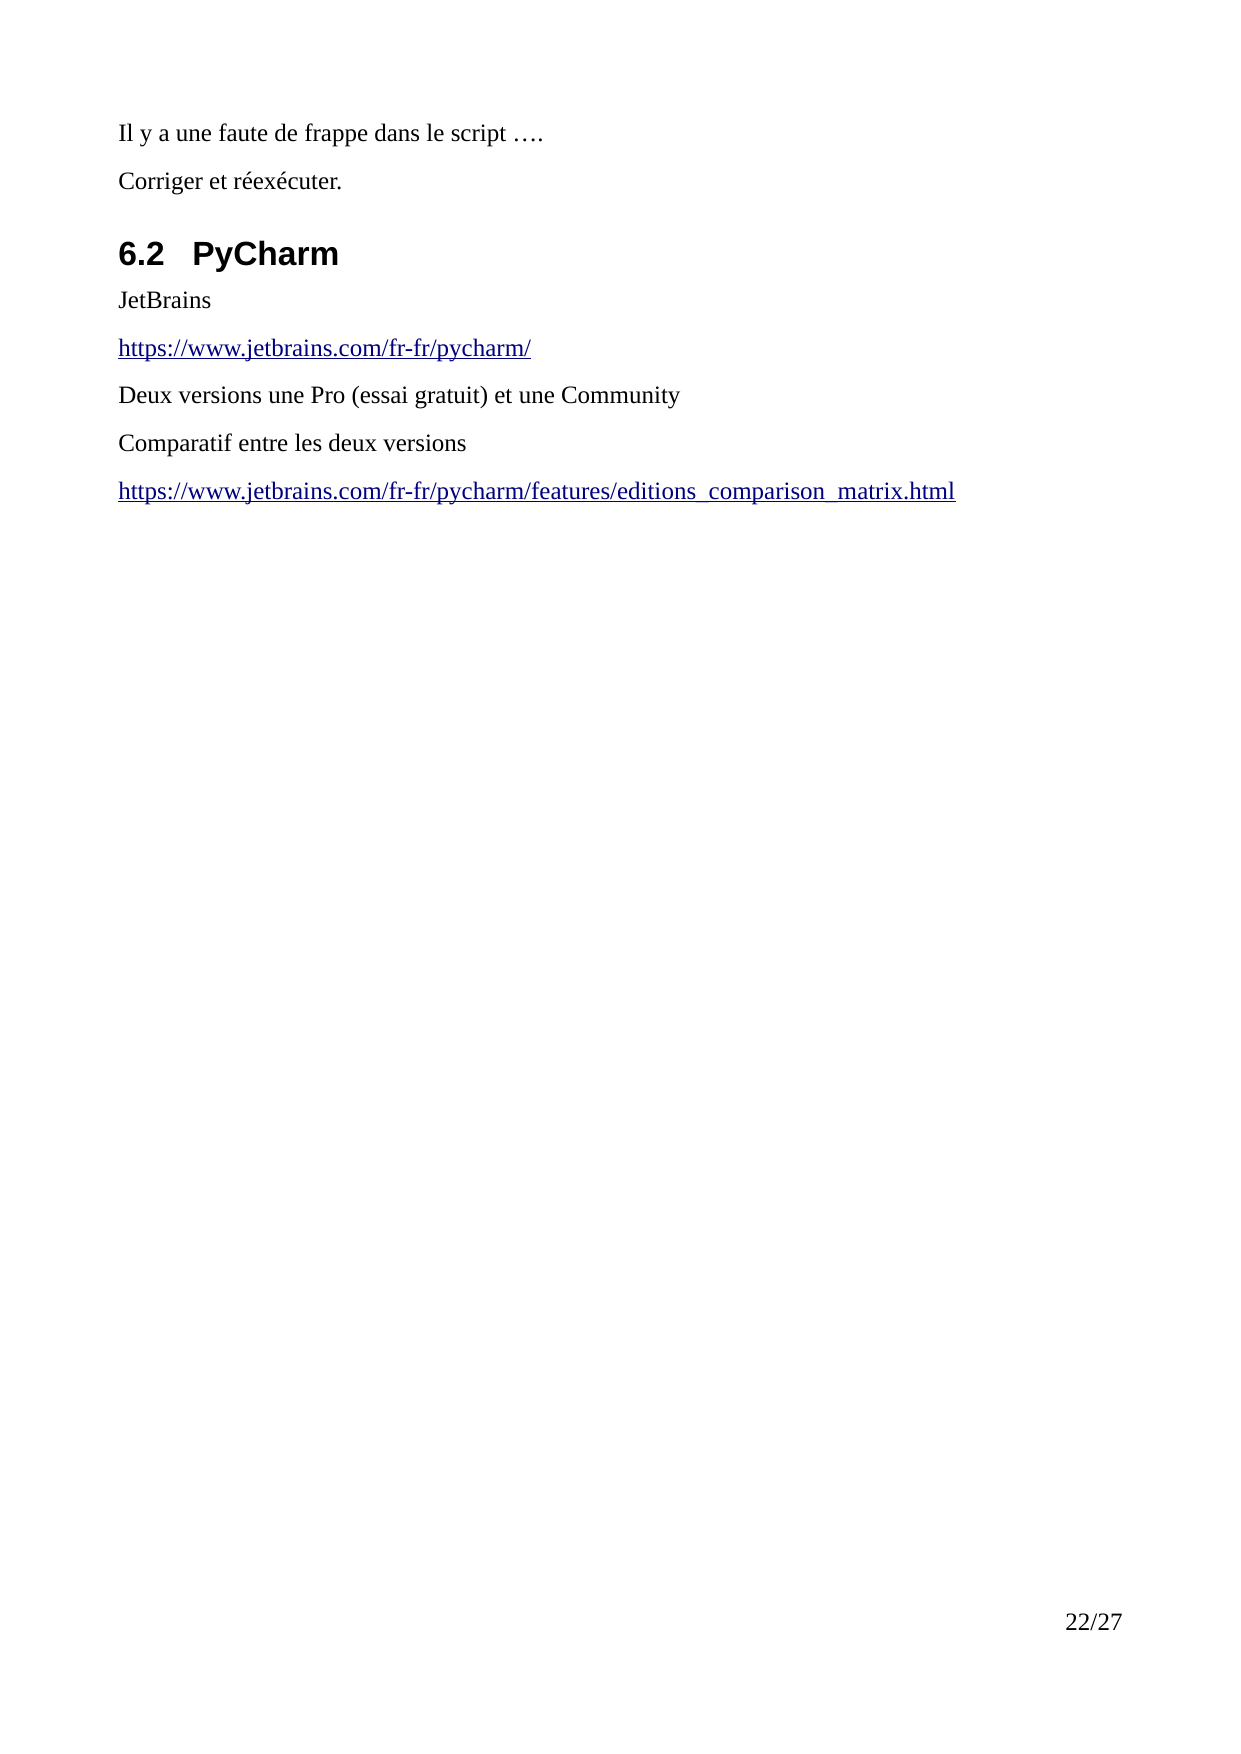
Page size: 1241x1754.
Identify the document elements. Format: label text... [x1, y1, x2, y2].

text Comparatif entre les deux versions [118, 428, 1122, 457]
text Corriger et réexécuter. [118, 166, 1122, 194]
text https://www.jetbrains.com/fr-fr/pycharm/features/editions_comparison_matrix.html [118, 476, 1122, 504]
text https://www.jetbrains.com/fr-fr/pycharm/ [118, 333, 1122, 362]
text JetBrains [118, 285, 1122, 314]
subtitle PyCharm [118, 234, 1122, 273]
text Deux versions une Pro (essai gratuit) et une Community [118, 381, 1122, 409]
text Il y a une faute de frappe dans le script …. [118, 118, 1122, 147]
